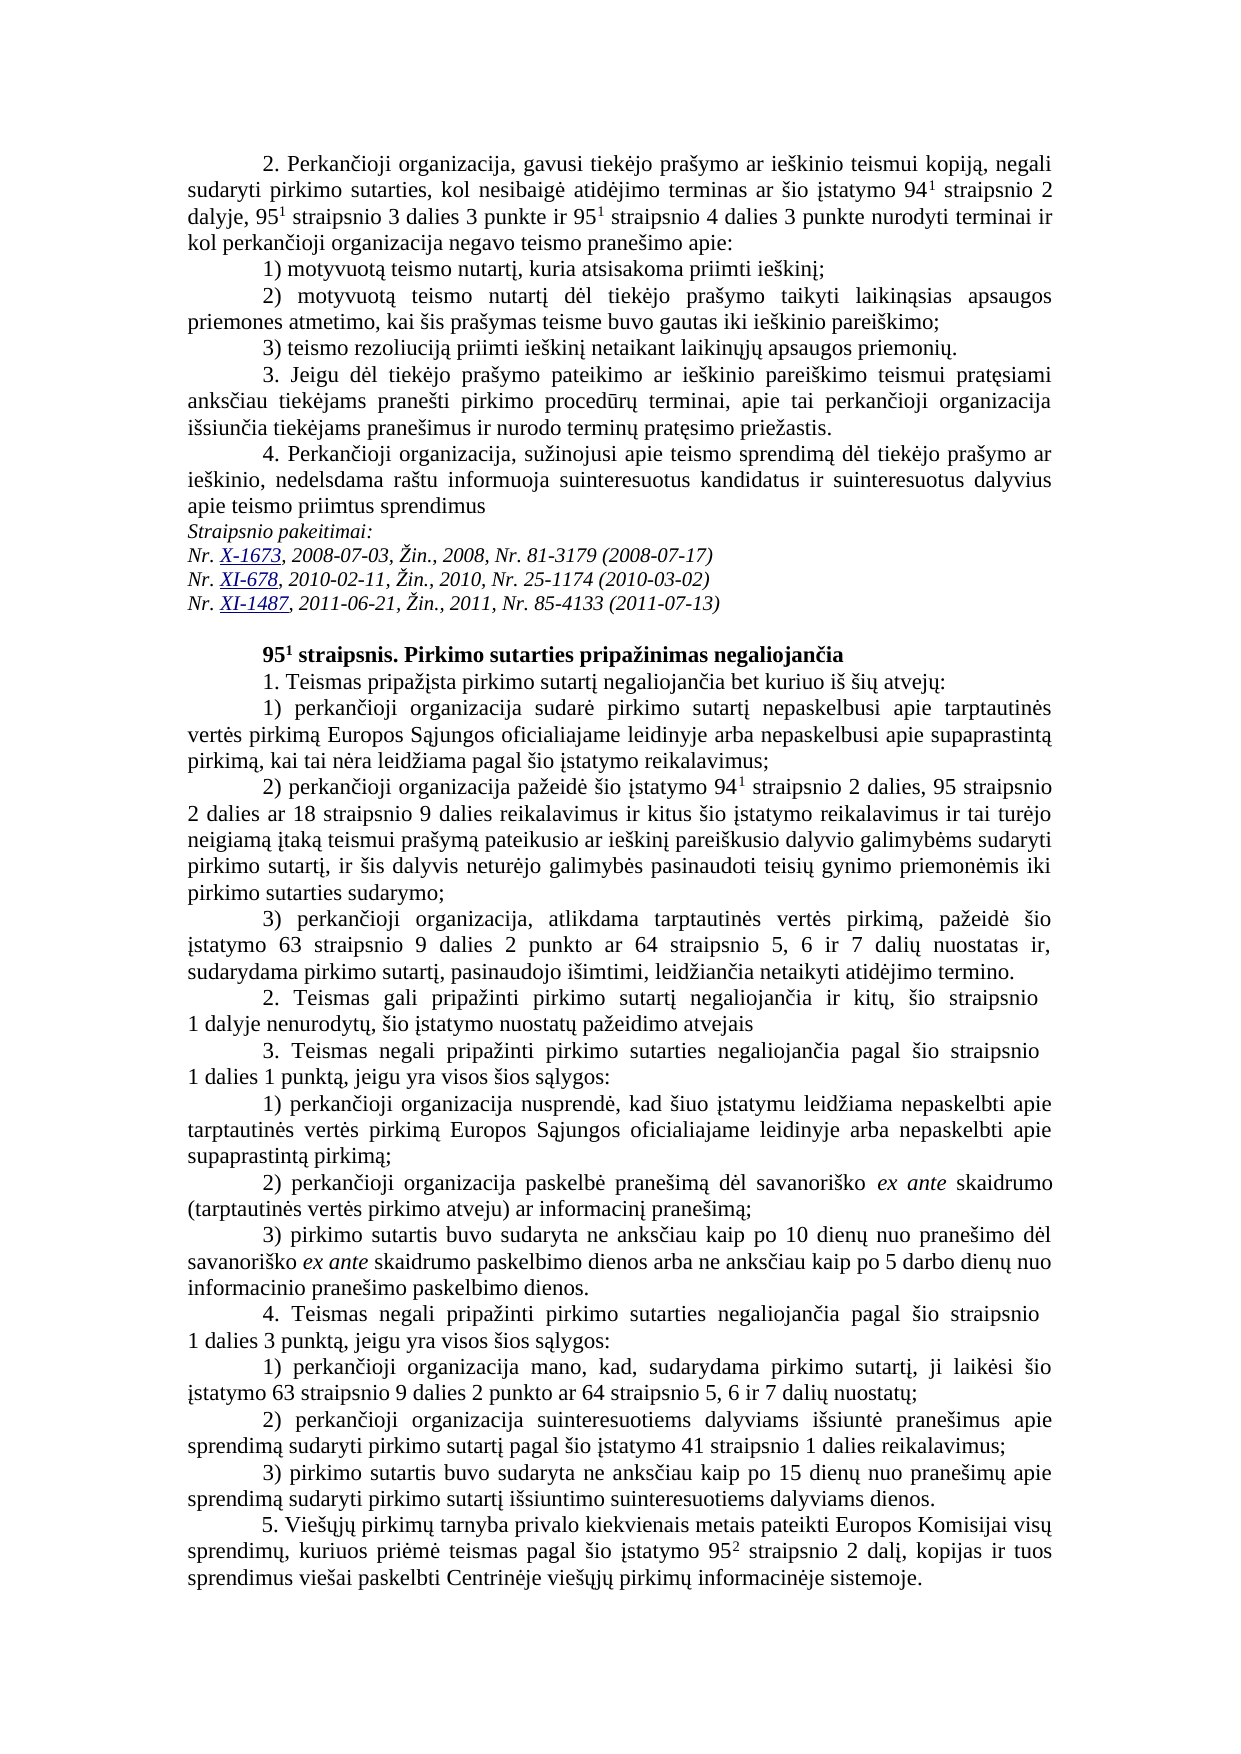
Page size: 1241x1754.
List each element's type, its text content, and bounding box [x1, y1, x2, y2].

list 1) perkančioji organizacija mano, kad, sudarydama pirkimo sutartį, ji laikėsi šio įstatymo 63 straipsnio 9 dalies 2 punkto ar 64 straipsnio 5, 6 ir 7 dalių nuostatų; [187, 1353, 1053, 1406]
list 3) perkančioji organizacija, atlikdama tarptautinės vertės pirkimą, pažeidė šio įstatymo 63 straipsnio 9 dalies 2 punkto ar 64 straipsnio 5, 6 ir 7 dalių nuostatas ir, sudarydama pirkimo sutartį, pasinaudojo išimtimi, leidžiančia netaikyti atidėjimo termino. [187, 905, 1053, 984]
text Nr. XI-1487, 2011-06-21, Žin., 2011, Nr. 85-4133 (2011-07-13) [187, 591, 1053, 615]
text 3) teismo rezoliuciją priimti ieškinį netaikant laikinųjų apsaugos priemonių. [187, 334, 1053, 361]
list 3. Teismas negali pripažinti pirkimo sutarties negaliojančia pagal šio straipsnio 1 dalies 1 punktą, jeigu yra visos šios sąlygos: [187, 1037, 1053, 1089]
list 1) perkančioji organizacija sudarė pirkimo sutartį nepaskelbusi apie tarptautinės vertės pirkimą Europos Sąjungos oficialiajame leidinyje arba nepaskelbusi apie supaprastintą pirkimą, kai tai nėra leidžiama pagal šio įstatymo reikalavimus; [187, 694, 1053, 773]
list 5. Viešųjų pirkimų tarnyba privalo kiekvienais metais pateikti Europos Komisijai visų sprendimų, kuriuos priėmė teismas pagal šio įstatymo 952 straipsnio 2 dalį, kopijas ir tuos sprendimus viešai paskelbti Centrinėje viešųjų pirkimų informacinėje sistemoje. [187, 1511, 1053, 1590]
text 2. Teismas gali pripažinti pirkimo sutartį negaliojančia ir kitų, šio straipsnio 1 dalyje nenurodytų, šio įstatymo nuostatų pažeidimo atvejais [187, 984, 1053, 1037]
list 1. Teismas pripažįsta pirkimo sutartį negaliojančia bet kuriuo iš šių atvejų: [187, 668, 1053, 694]
list 2) perkančioji organizacija pažeidė šio įstatymo 941 straipsnio 2 dalies, 95 straipsnio 2 dalies ar 18 straipsnio 9 dalies reikalavimus ir kitus šio įstatymo reikalavimus ir tai turėjo neigiamą įtaką teismui prašymą pateikusio ar ieškinį pareiškusio dalyvio galimybėms sudaryti pirkimo sutartį, ir šis dalyvis neturėjo galimybės pasinaudoti teisių gynimo priemonėmis iki pirkimo sutarties sudarymo; [187, 773, 1053, 905]
list 3) pirkimo sutartis buvo sudaryta ne anksčiau kaip po 15 dienų nuo pranešimų apie sprendimą sudaryti pirkimo sutartį išsiuntimo suinteresuotiems dalyviams dienos. [187, 1458, 1053, 1511]
text 3. Jeigu dėl tiekėjo prašymo pateikimo ar ieškinio pareiškimo teismui pratęsiami anksčiau tiekėjams pranešti pirkimo procedūrų terminai, apie tai perkančioji organizacija išsiunčia tiekėjams pranešimus ir nurodo terminų pratęsimo priežastis. [187, 361, 1053, 440]
list 2) perkančioji organizacija paskelbė pranešimą dėl savanoriško ex ante skaidrumo (tarptautinės vertės pirkimo atveju) ar informacinį pranešimą; [187, 1169, 1053, 1221]
text 4. Perkančioji organizacija, sužinojusi apie teismo sprendimą dėl tiekėjo prašymo ar ieškinio, nedelsdama raštu informuoja suinteresuotus kandidatus ir suinteresuotus dalyvius apie teismo priimtus sprendimus [187, 440, 1053, 519]
text 951 straipsnis. Pirkimo sutarties pripažinimas negaliojančia [187, 642, 1053, 668]
text Nr. X-1673, 2008-07-03, Žin., 2008, Nr. 81-3179 (2008-07-17) [187, 543, 1053, 567]
text Nr. XI-678, 2010-02-11, Žin., 2010, Nr. 25-1174 (2010-03-02) [187, 567, 1053, 591]
list 1) perkančioji organizacija nusprendė, kad šiuo įstatymu leidžiama nepaskelbti apie tarptautinės vertės pirkimą Europos Sąjungos oficialiajame leidinyje arba nepaskelbti apie supaprastintą pirkimą; [187, 1089, 1053, 1169]
list 4. Teismas negali pripažinti pirkimo sutarties negaliojančia pagal šio straipsnio 1 dalies 3 punktą, jeigu yra visos šios sąlygos: [187, 1300, 1053, 1353]
text Straipsnio pakeitimai: [187, 519, 1053, 543]
text 3) pirkimo sutartis buvo sudaryta ne anksčiau kaip po 10 dienų nuo pranešimo dėl savanoriško ex ante skaidrumo paskelbimo dienos arba ne anksčiau kaip po 5 darbo dienų nuo informacinio pranešimo paskelbimo dienos. [187, 1221, 1053, 1300]
text 2) motyvuotą teismo nutartį dėl tiekėjo prašymo taikyti laikinąsias apsaugos priemones atmetimo, kai šis prašymas teisme buvo gautas iki ieškinio pareiškimo; [187, 282, 1053, 334]
text 1) motyvuotą teismo nutartį, kuria atsisakoma priimti ieškinį; [187, 255, 1053, 282]
text 2. Perkančioji organizacija, gavusi tiekėjo prašymo ar ieškinio teismui kopiją, negali sudaryti pirkimo sutarties, kol nesibaigė atidėjimo terminas ar šio įstatymo 941 straipsnio 2 dalyje, 951 straipsnio 3 dalies 3 punkte ir 951 straipsnio 4 dalies 3 punkte nurodyti terminai ir kol perkančioji organizacija negavo teismo pranešimo apie: [187, 150, 1053, 255]
list 2) perkančioji organizacija suinteresuotiems dalyviams išsiuntė pranešimus apie sprendimą sudaryti pirkimo sutartį pagal šio įstatymo 41 straipsnio 1 dalies reikalavimus; [187, 1406, 1053, 1458]
